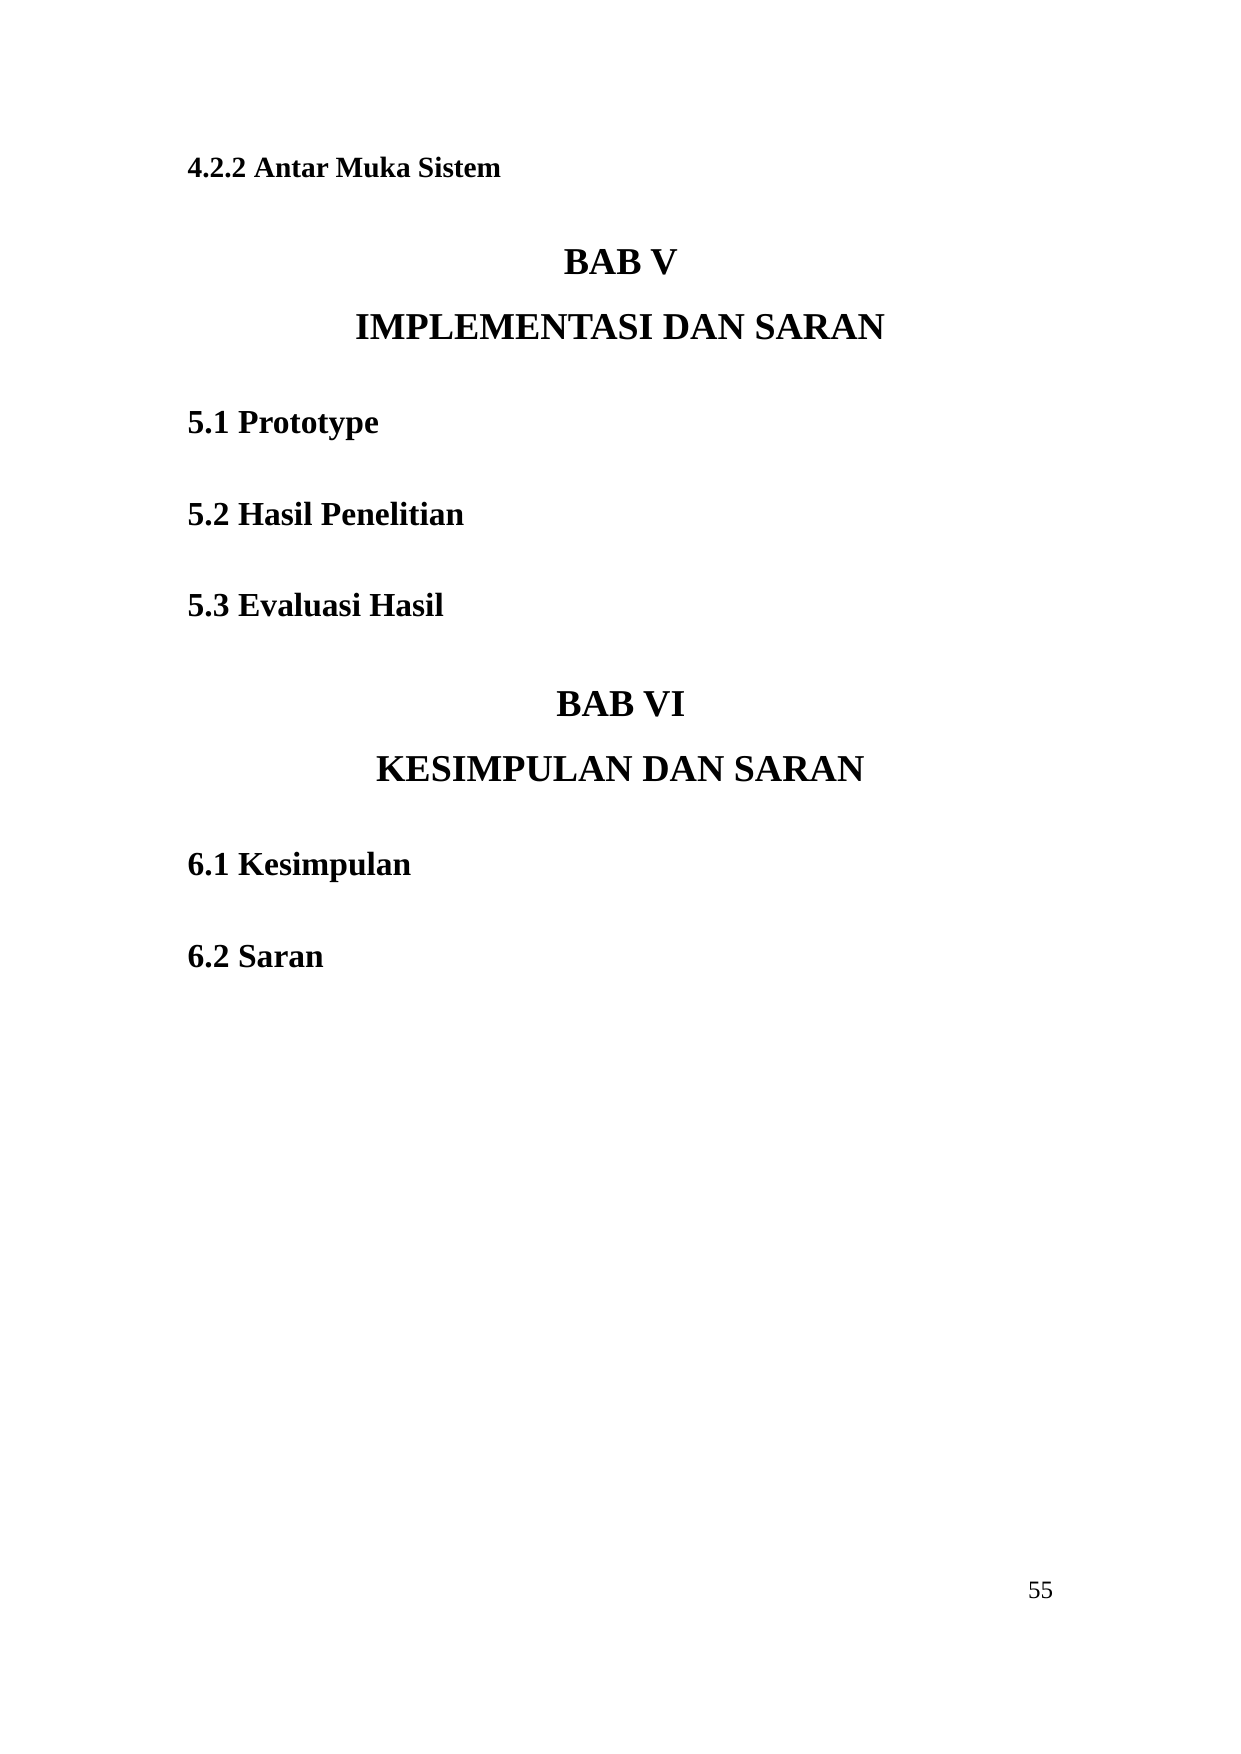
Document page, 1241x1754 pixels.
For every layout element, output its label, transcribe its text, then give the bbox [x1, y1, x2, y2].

subtitle BAB VI Kesimpulan dan saran [187, 681, 1053, 790]
subtitle Prototype [187, 402, 1053, 441]
subtitle Saran [187, 936, 1053, 974]
subtitle Kesimpulan [187, 844, 1053, 883]
subtitle Hasil Penelitian [187, 493, 1053, 532]
subtitle BAB V IMPLEMENTASI DAN SARAN [187, 239, 1053, 348]
subtitle Antar Muka Sistem [187, 150, 1053, 184]
subtitle Evaluasi Hasil [187, 585, 1053, 623]
